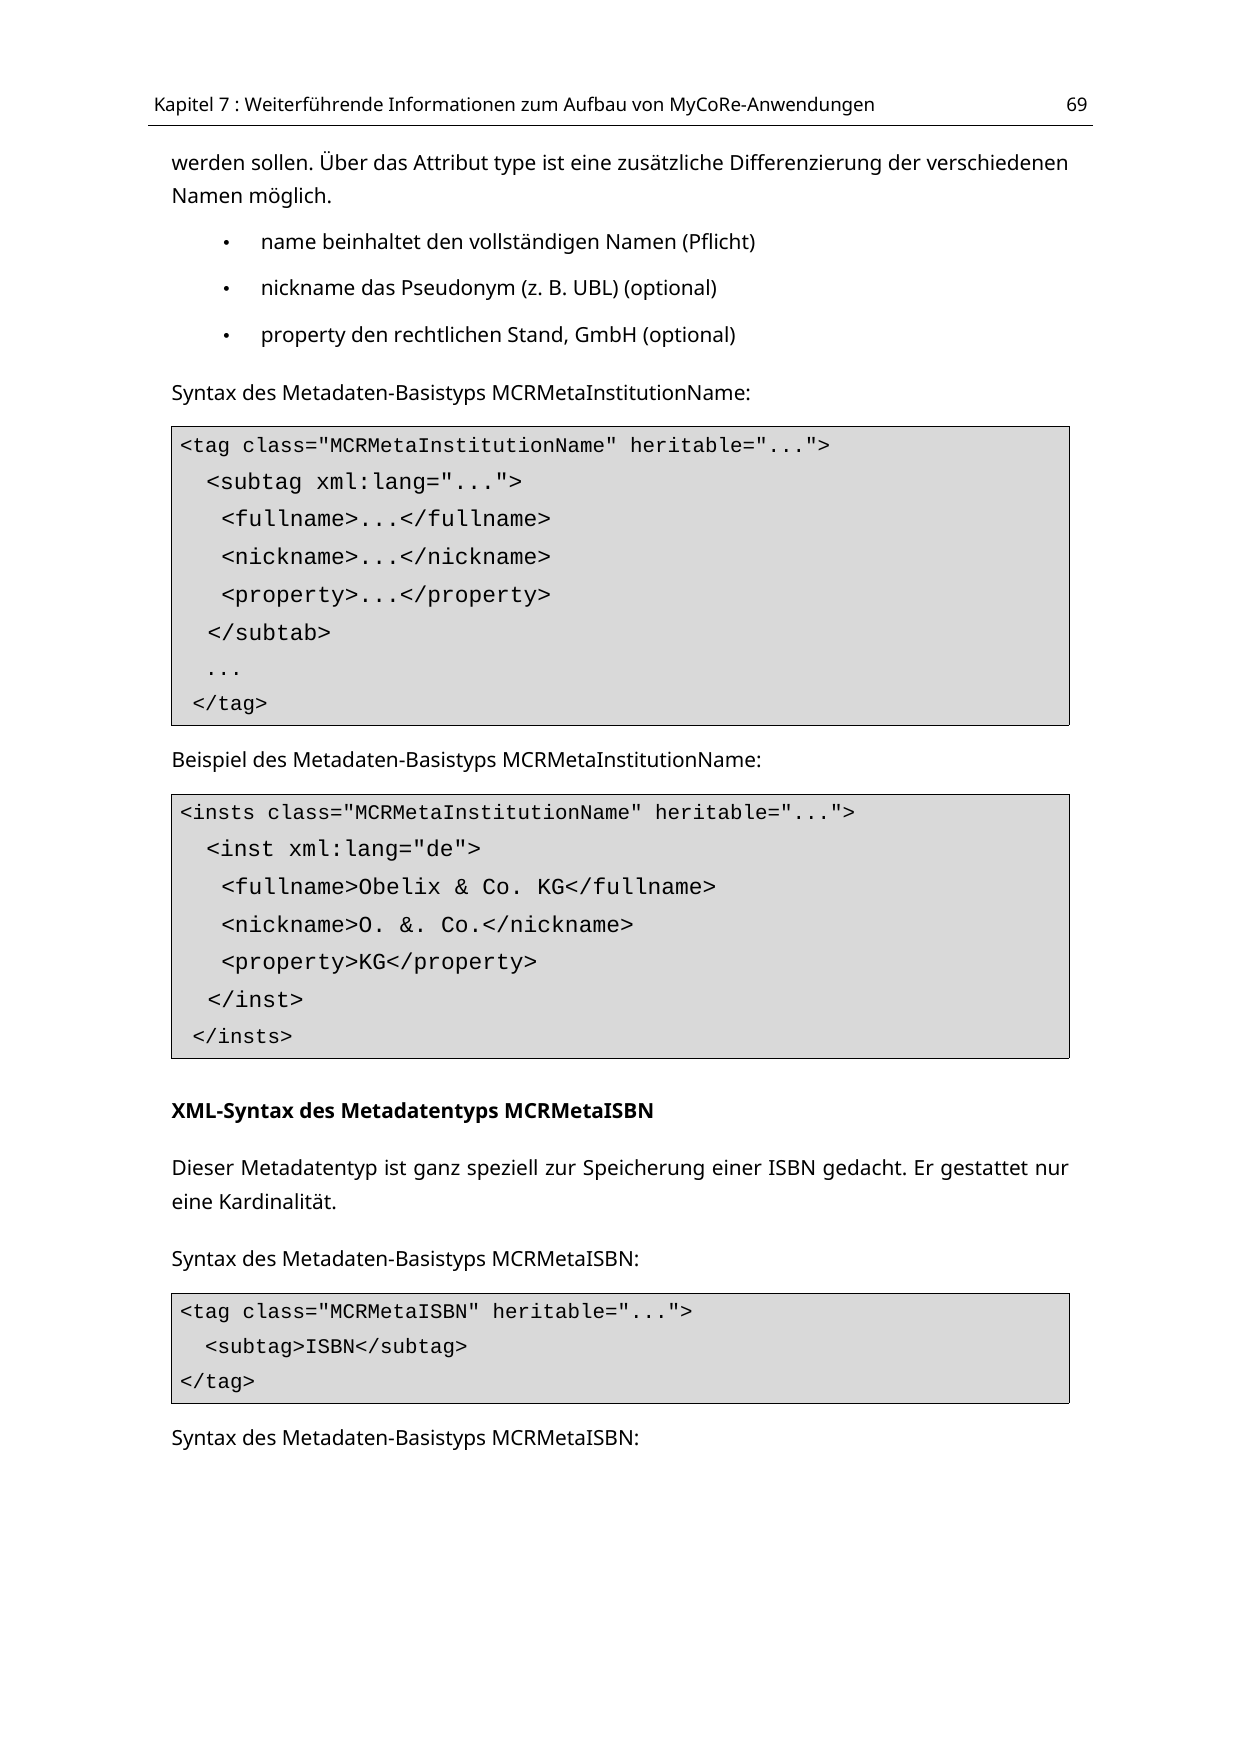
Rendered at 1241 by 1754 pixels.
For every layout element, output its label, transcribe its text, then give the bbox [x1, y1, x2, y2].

text <inst xml:lang="de"> [172, 829, 1069, 864]
text <nickname>...</nickname> [172, 537, 1069, 571]
text Syntax des Metadaten-Basistyps MCRMetaISBN: [171, 1244, 1069, 1273]
text <tag class="MCRMetaISBN" heritable="..."> [172, 1294, 1069, 1325]
text Beispiel des Metadaten-Basistyps MCRMetaInstitutionName: [171, 746, 1069, 774]
text </inst> [172, 980, 1069, 1014]
text </insts> [172, 1018, 1069, 1058]
text Syntax des Metadaten-Basistyps MCRMetaISBN: [171, 1423, 1069, 1452]
list name beinhaltet den vollständigen Namen (Pflicht) [185, 227, 1069, 255]
text </subtab> [172, 612, 1069, 647]
text Dieser Metadatentyp ist ganz speziell zur Speicherung einer ISBN gedacht. Er gestattet nur eine Kardinalität. [171, 1153, 1069, 1215]
text <tag class="MCRMetaInstitutionName" heritable="..."> [172, 427, 1069, 458]
text <nickname>O. &. Co.</nickname> [172, 904, 1069, 939]
text <fullname>...</fullname> [172, 499, 1069, 534]
text <property>...</property> [172, 574, 1069, 609]
subtitle XML-Syntax des Metadatentyps MCRMetaISBN [171, 1096, 1092, 1124]
text </tag> [172, 1363, 1069, 1403]
list property den rechtlichen Stand, GmbH (optional) [185, 320, 1069, 348]
text <fullname>Obelix & Co. KG</fullname> [172, 867, 1069, 901]
text <subtag>ISBN</subtag> [172, 1328, 1069, 1360]
text <property>KG</property> [172, 942, 1069, 977]
list nickname das Pseudonym (z. B. UBL) (optional) [185, 273, 1069, 302]
text <subtag xml:lang="..."> [172, 461, 1069, 496]
text Syntax des Metadaten-Basistyps MCRMetaInstitutionName: [171, 378, 1069, 406]
text werden sollen. Über das Attribut type ist eine zusätzliche Differenzierung der verschiedenen Namen möglich. [171, 148, 1069, 210]
text </tag> [172, 685, 1069, 725]
text ... [172, 650, 1069, 682]
text <insts class="MCRMetaInstitutionName" heritable="..."> [172, 795, 1069, 826]
